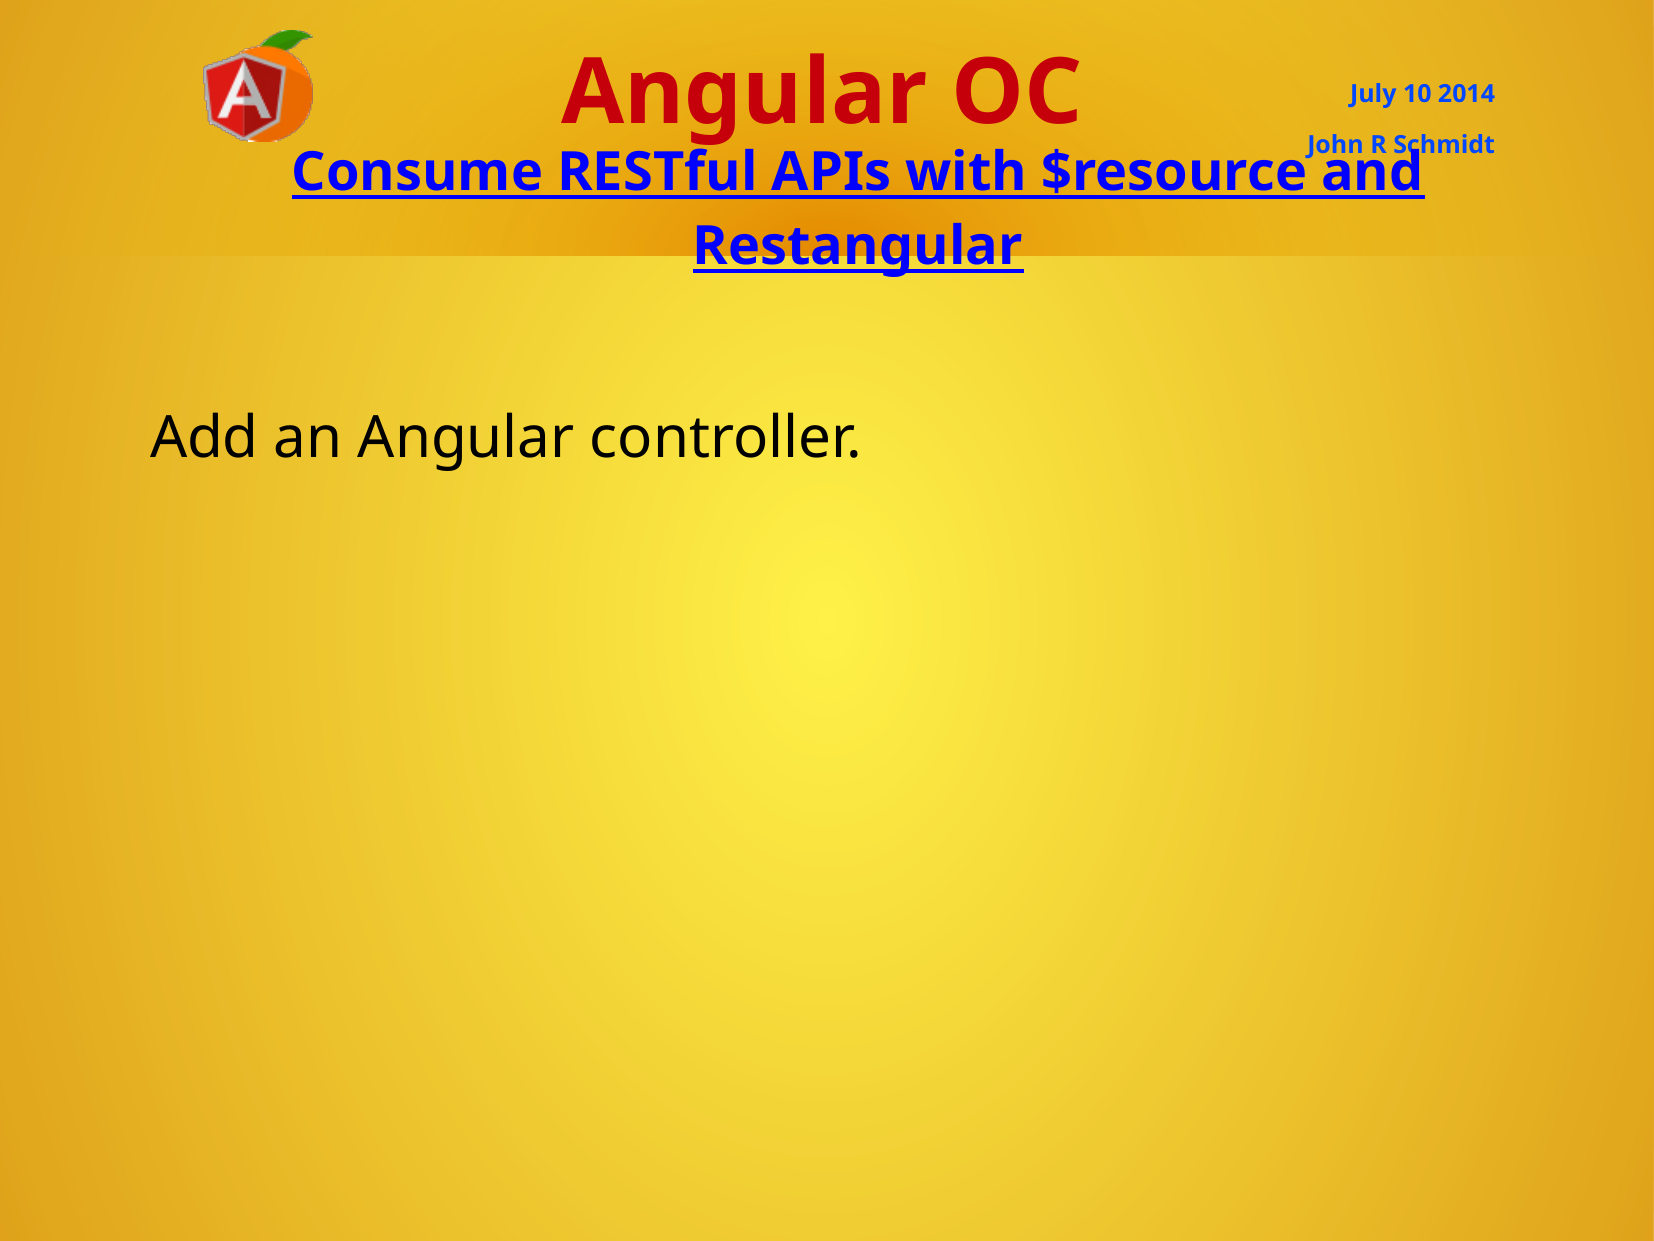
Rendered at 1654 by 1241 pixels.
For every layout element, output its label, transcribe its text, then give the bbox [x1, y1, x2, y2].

subtitle Add an Angular controller. [150, 374, 871, 496]
picture [202, 30, 316, 142]
text_box July 10 2014 John R Schmidt [1260, 51, 1510, 172]
title Angular OC [560, 34, 1086, 142]
text_box Consume RESTful APIs with $resource and Restangular [150, 175, 1567, 239]
